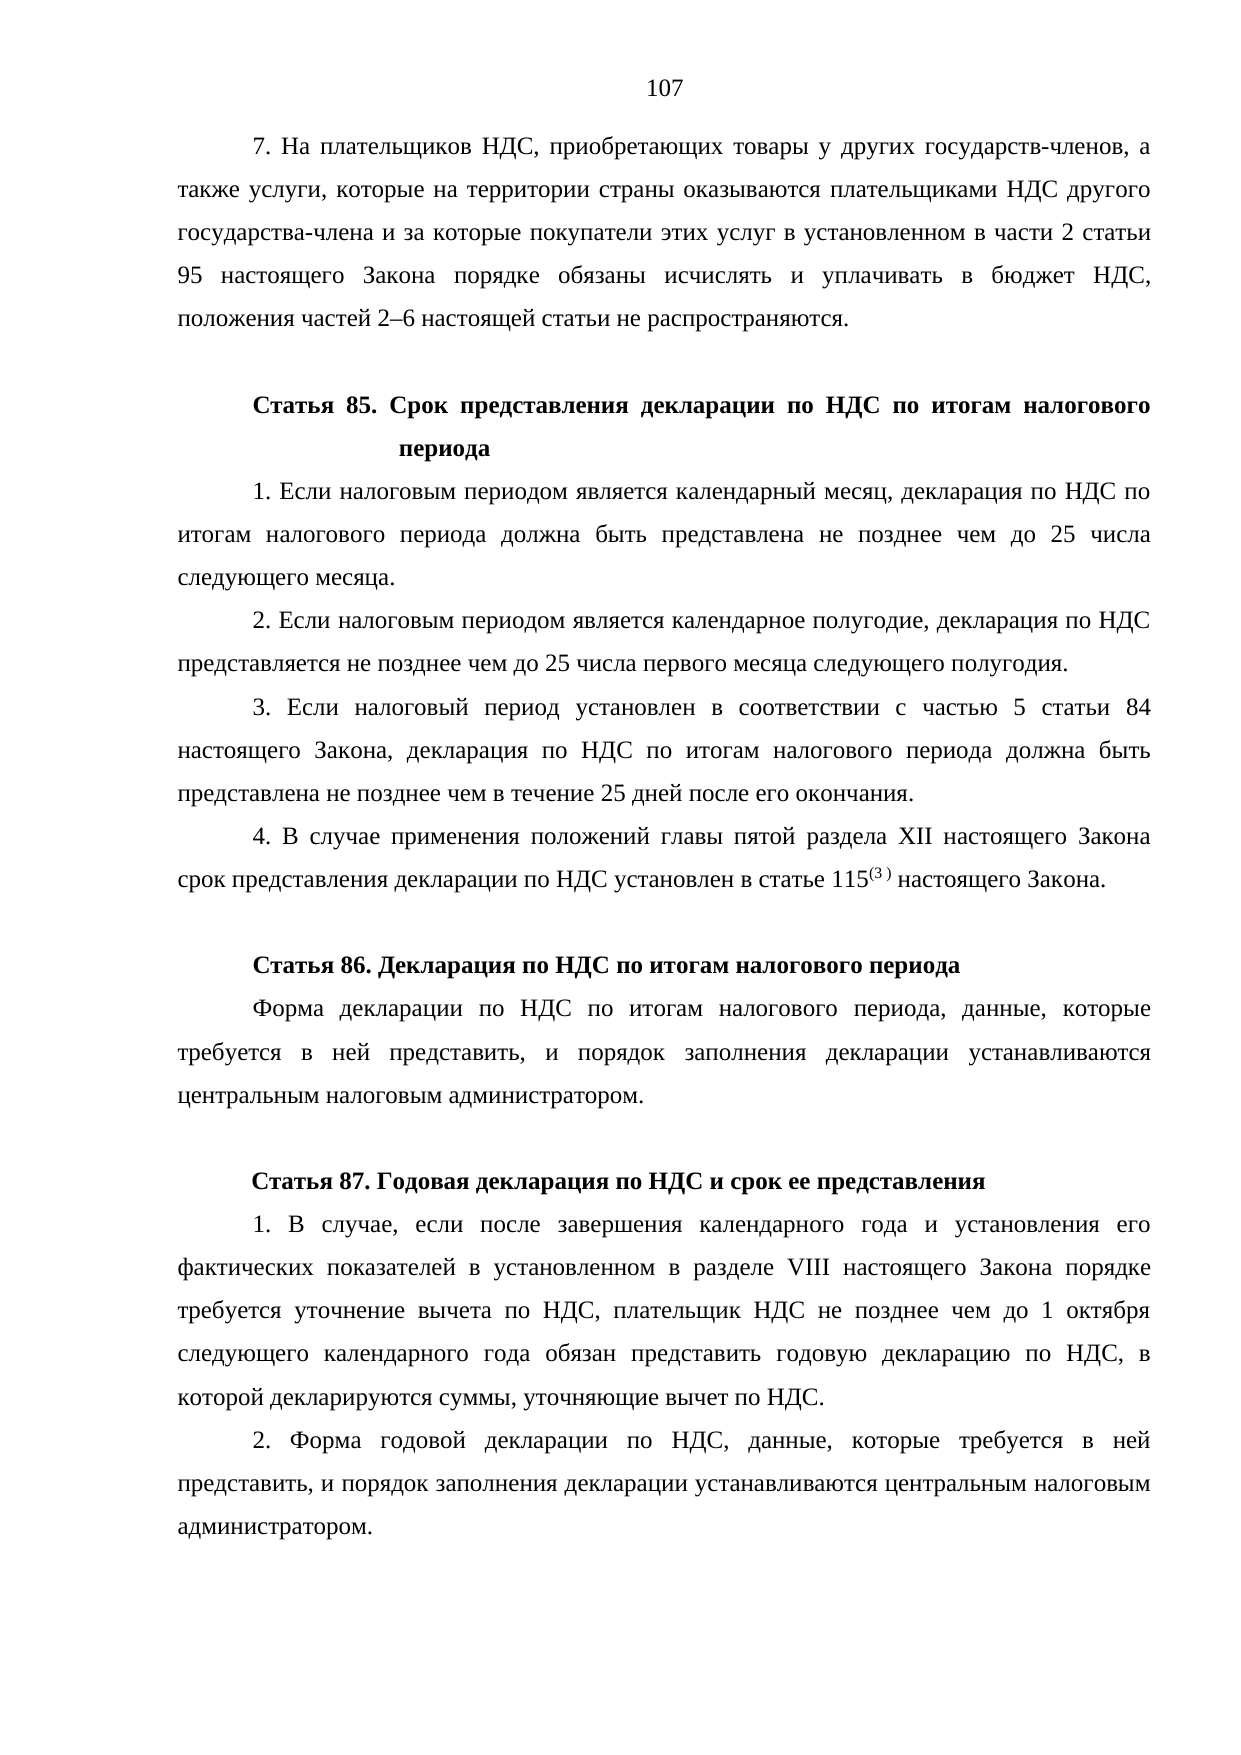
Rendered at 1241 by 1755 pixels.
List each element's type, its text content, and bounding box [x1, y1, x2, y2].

text 3. Если налоговый период установлен в соответствии с частью 5 статьи 84 настоящего Закона, декларация по НДС по итогам налогового периода должна быть представлена не позднее чем в течение 25 дней после его окончания. [177, 692, 1152, 807]
text Форма декларации по НДС по итогам налогового периода, данные, которые требуется в ней представить, и порядок заполнения декларации устанавливаются центральным налоговым администратором. [177, 993, 1152, 1108]
text 1. В случае, если после завершения календарного года и установления его фактических показателей в установленном в разделе VIII настоящего Закона порядке требуется уточнение вычета по НДС, плательщик НДС не позднее чем до 1 октября следующего календарного года обязан представить годовую декларацию по НДС, в которой декларируются суммы, уточняющие вычет по НДС. [177, 1209, 1152, 1410]
text Статья 85. Срок представления декларации по НДС по итогам налогового периода [252, 390, 1152, 462]
text 4. В случае применения положений главы пятой раздела XII настоящего Закона срок представления декларации по НДС установлен в статье 115(3 ) настоящего Закона. [177, 821, 1152, 893]
text 7. На плательщиков НДС, приобретающих товары у других государств-членов, а также услуги, которые на территории страны оказываются плательщиками НДС другого государства-члена и за которые покупатели этих услуг в установленном в части 2 статьи 95 настоящего Закона порядке обязаны исчислять и уплачивать в бюджет НДС, положения частей 2–6 настоящей статьи не распространяются. [177, 131, 1152, 332]
text Статья 86. Декларация по НДС по итогам налогового периода [177, 950, 1152, 979]
text Статья 87. Годовая декларация по НДС и срок ее представления [177, 1166, 1152, 1195]
text 2. Если налоговым периодом является календарное полугодие, декларация по НДС представляется не позднее чем до 25 числа первого месяца следующего полугодия. [177, 605, 1152, 677]
text 1. Если налоговым периодом является календарный месяц, декларация по НДС по итогам налогового периода должна быть представлена не позднее чем до 25 числа следующего месяца. [177, 476, 1152, 591]
text 2. Форма годовой декларации по НДС, данные, которые требуется в ней представить, и порядок заполнения декларации устанавливаются центральным налоговым администратором. [177, 1425, 1152, 1540]
